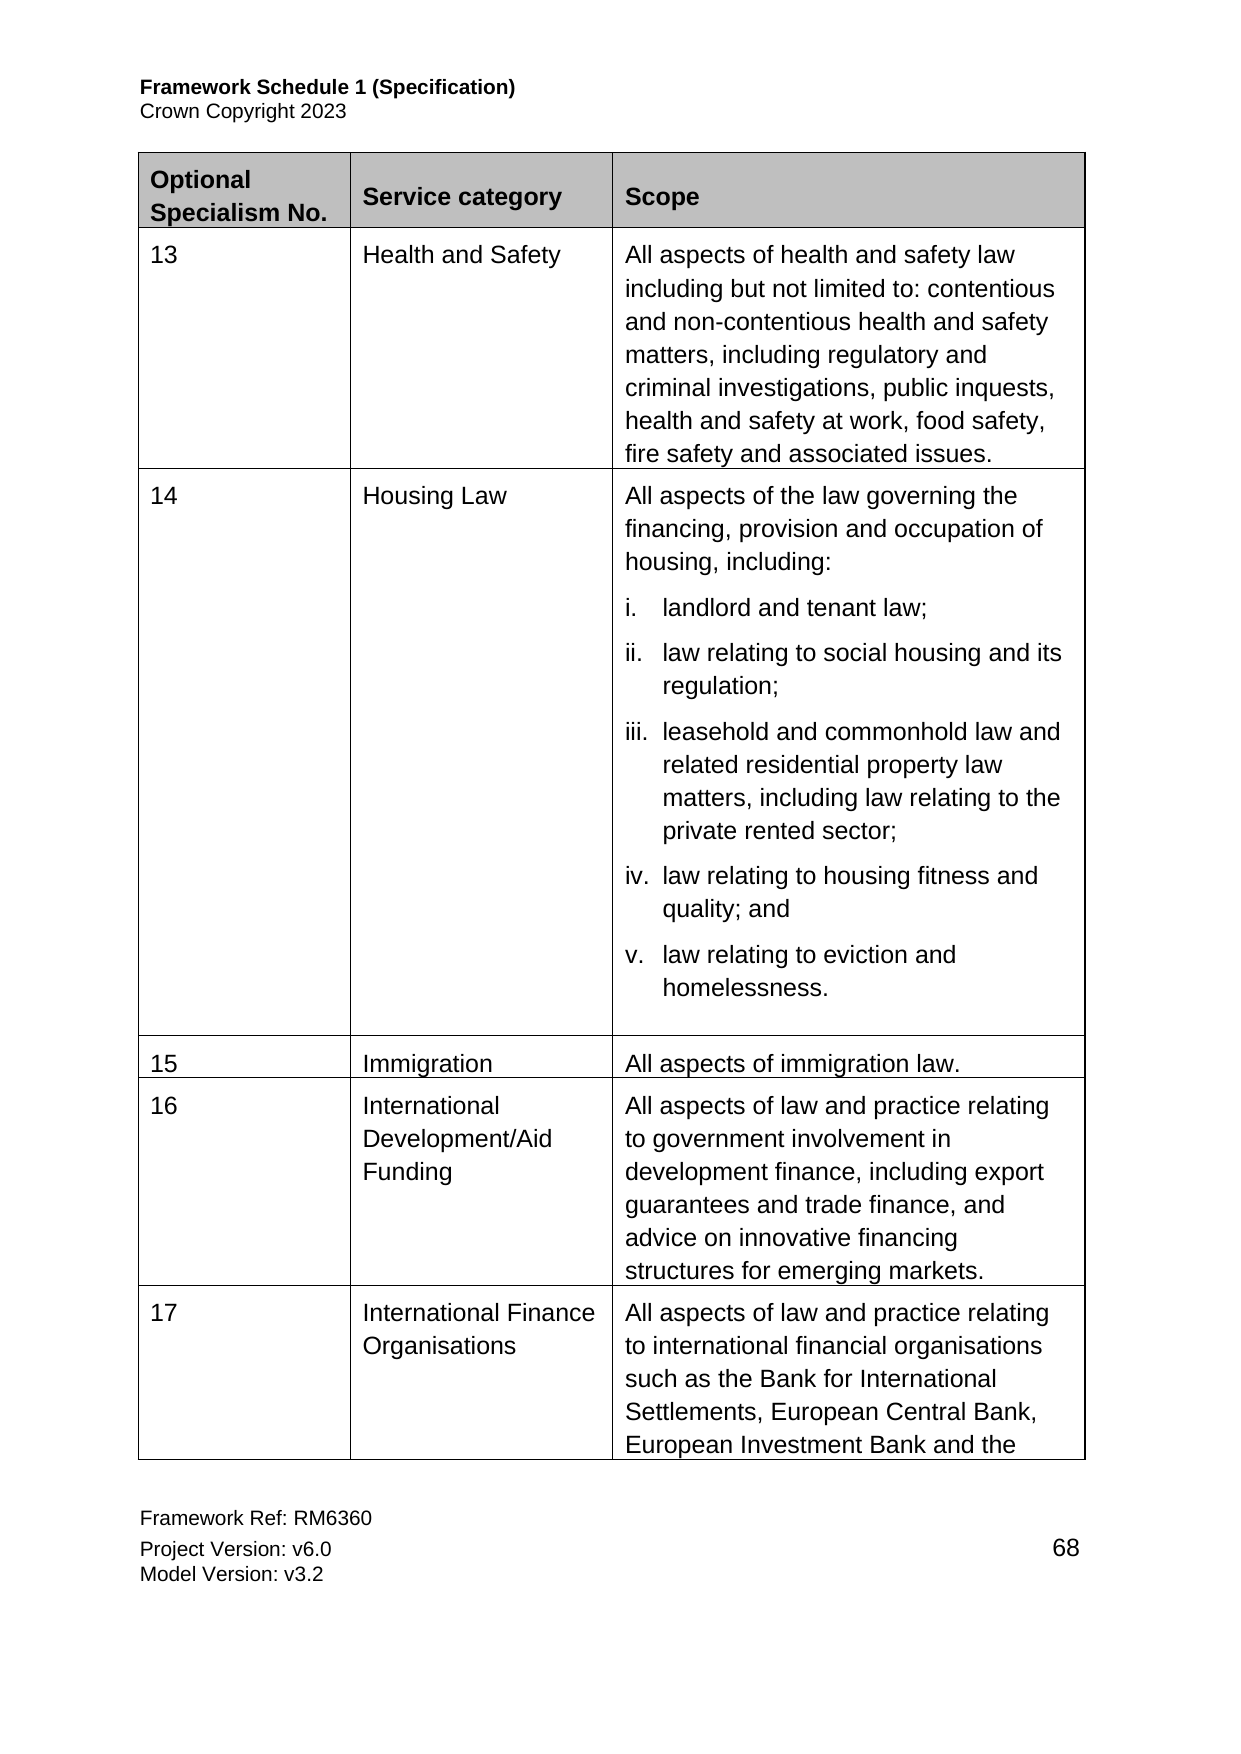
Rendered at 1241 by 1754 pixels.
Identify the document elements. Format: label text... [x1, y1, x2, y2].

table_cell All aspects of law and practice relating to international financial organisations such as the Bank for International Settlements, European Central Bank, European Investment Bank and the [613, 1286, 1084, 1459]
table_cell 16 [139, 1078, 350, 1285]
table_cell Health and Safety [351, 228, 612, 467]
table_cell 14 [139, 469, 350, 1035]
table_cell All aspects of the law governing the financing, provision and occupation of housing, including: landlord and tenant law; law relating to social housing and its regulation; leasehold and commonhold law and related residential property law matters, including law relating to the private rented sector; law relating to housing fitness and quality; and law relating to eviction and homelessness. [613, 469, 1084, 1035]
table_cell Immigration [351, 1036, 612, 1077]
table_header Optional Specialism No. [139, 153, 350, 227]
table_cell International Finance Organisations [351, 1286, 612, 1459]
table_header Scope [613, 153, 1084, 227]
table_cell All aspects of immigration law. [613, 1036, 1084, 1077]
table_cell 13 [139, 228, 350, 467]
table_cell Housing Law [351, 469, 612, 1035]
table_cell 17 [139, 1286, 350, 1459]
table_header Service category [351, 153, 612, 227]
table_cell 15 [139, 1036, 350, 1077]
table_cell All aspects of health and safety law including but not limited to: contentious and non-contentious health and safety matters, including regulatory and criminal investigations, public inquests, health and safety at work, food safety, fire safety and associated issues. [613, 228, 1084, 467]
table_cell All aspects of law and practice relating to government involvement in development finance, including export guarantees and trade finance, and advice on innovative financing structures for emerging markets. [613, 1078, 1084, 1285]
table_cell International Development/Aid Funding [351, 1078, 612, 1285]
